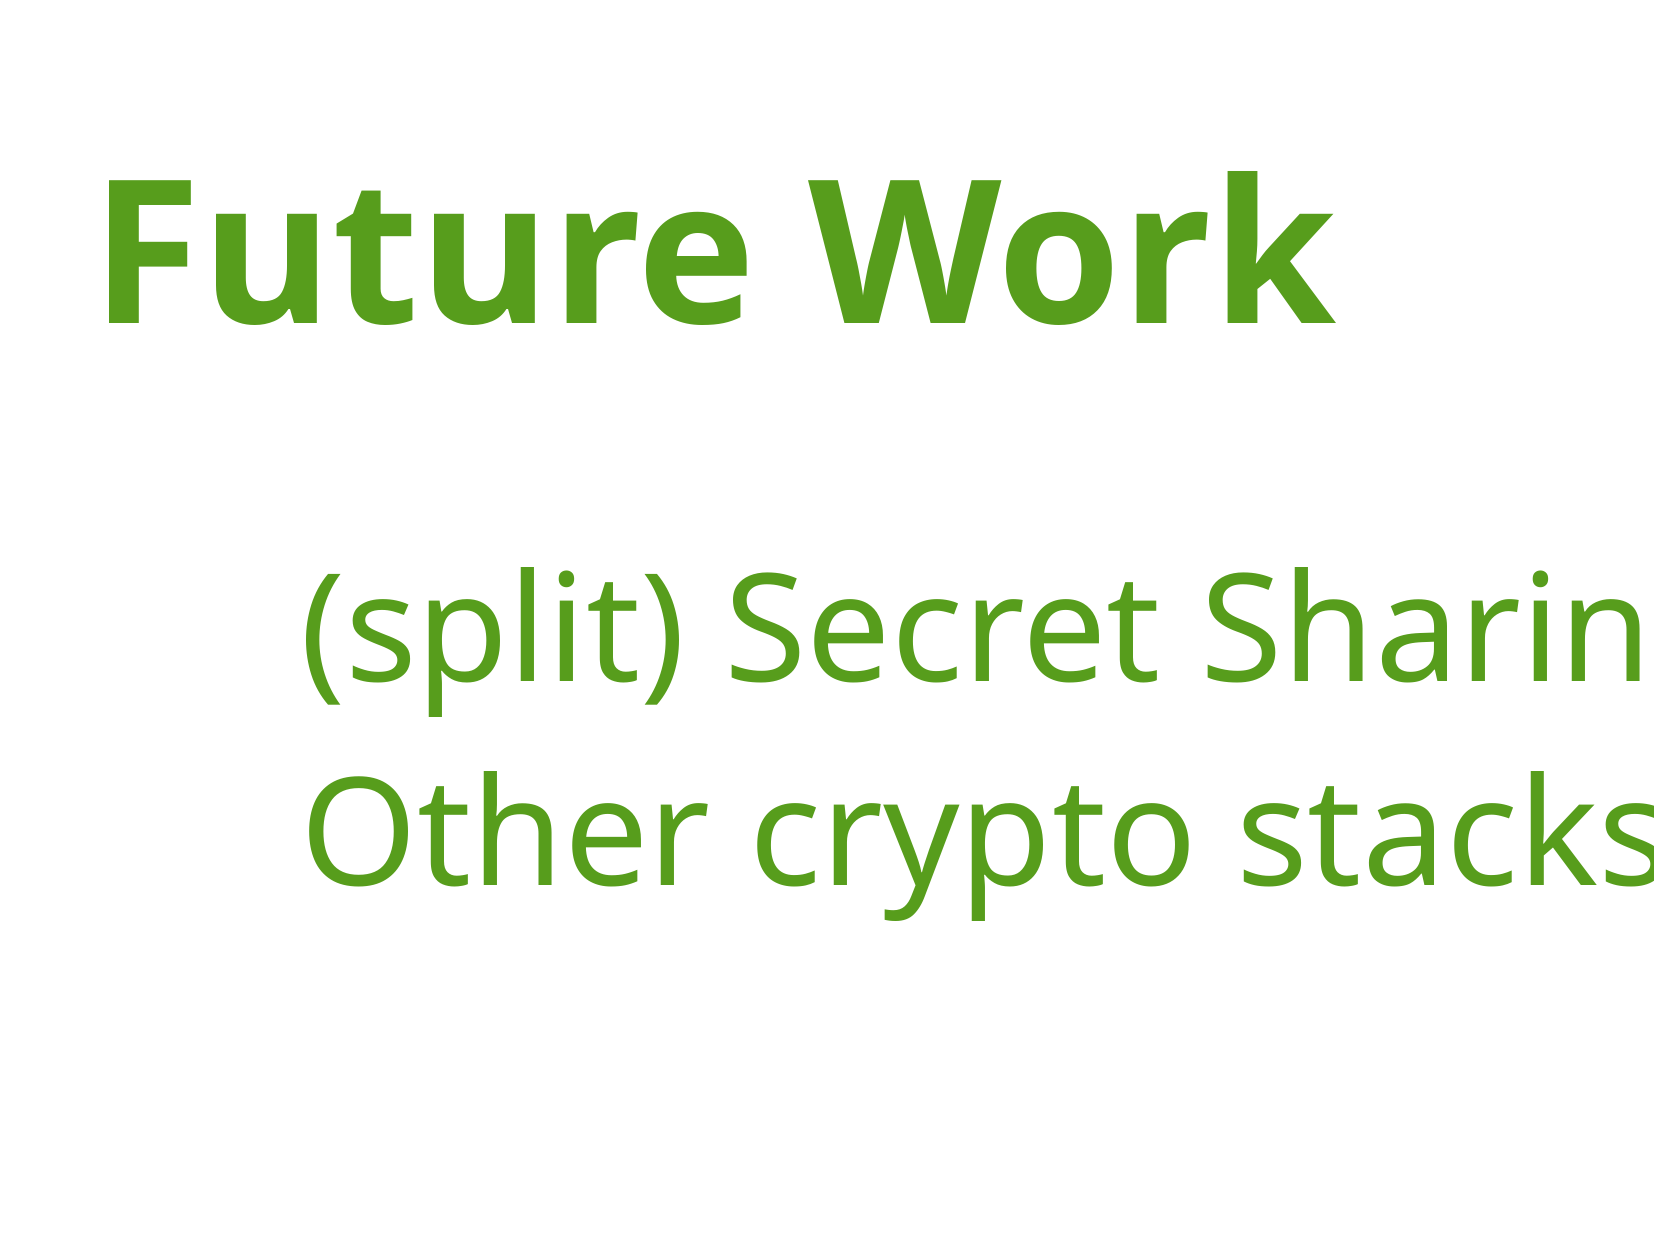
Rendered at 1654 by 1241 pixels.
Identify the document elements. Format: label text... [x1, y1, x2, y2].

title Future Work [0, 105, 1459, 387]
title (split) Secret Sharing Other crypto stacks [300, 401, 1654, 1051]
